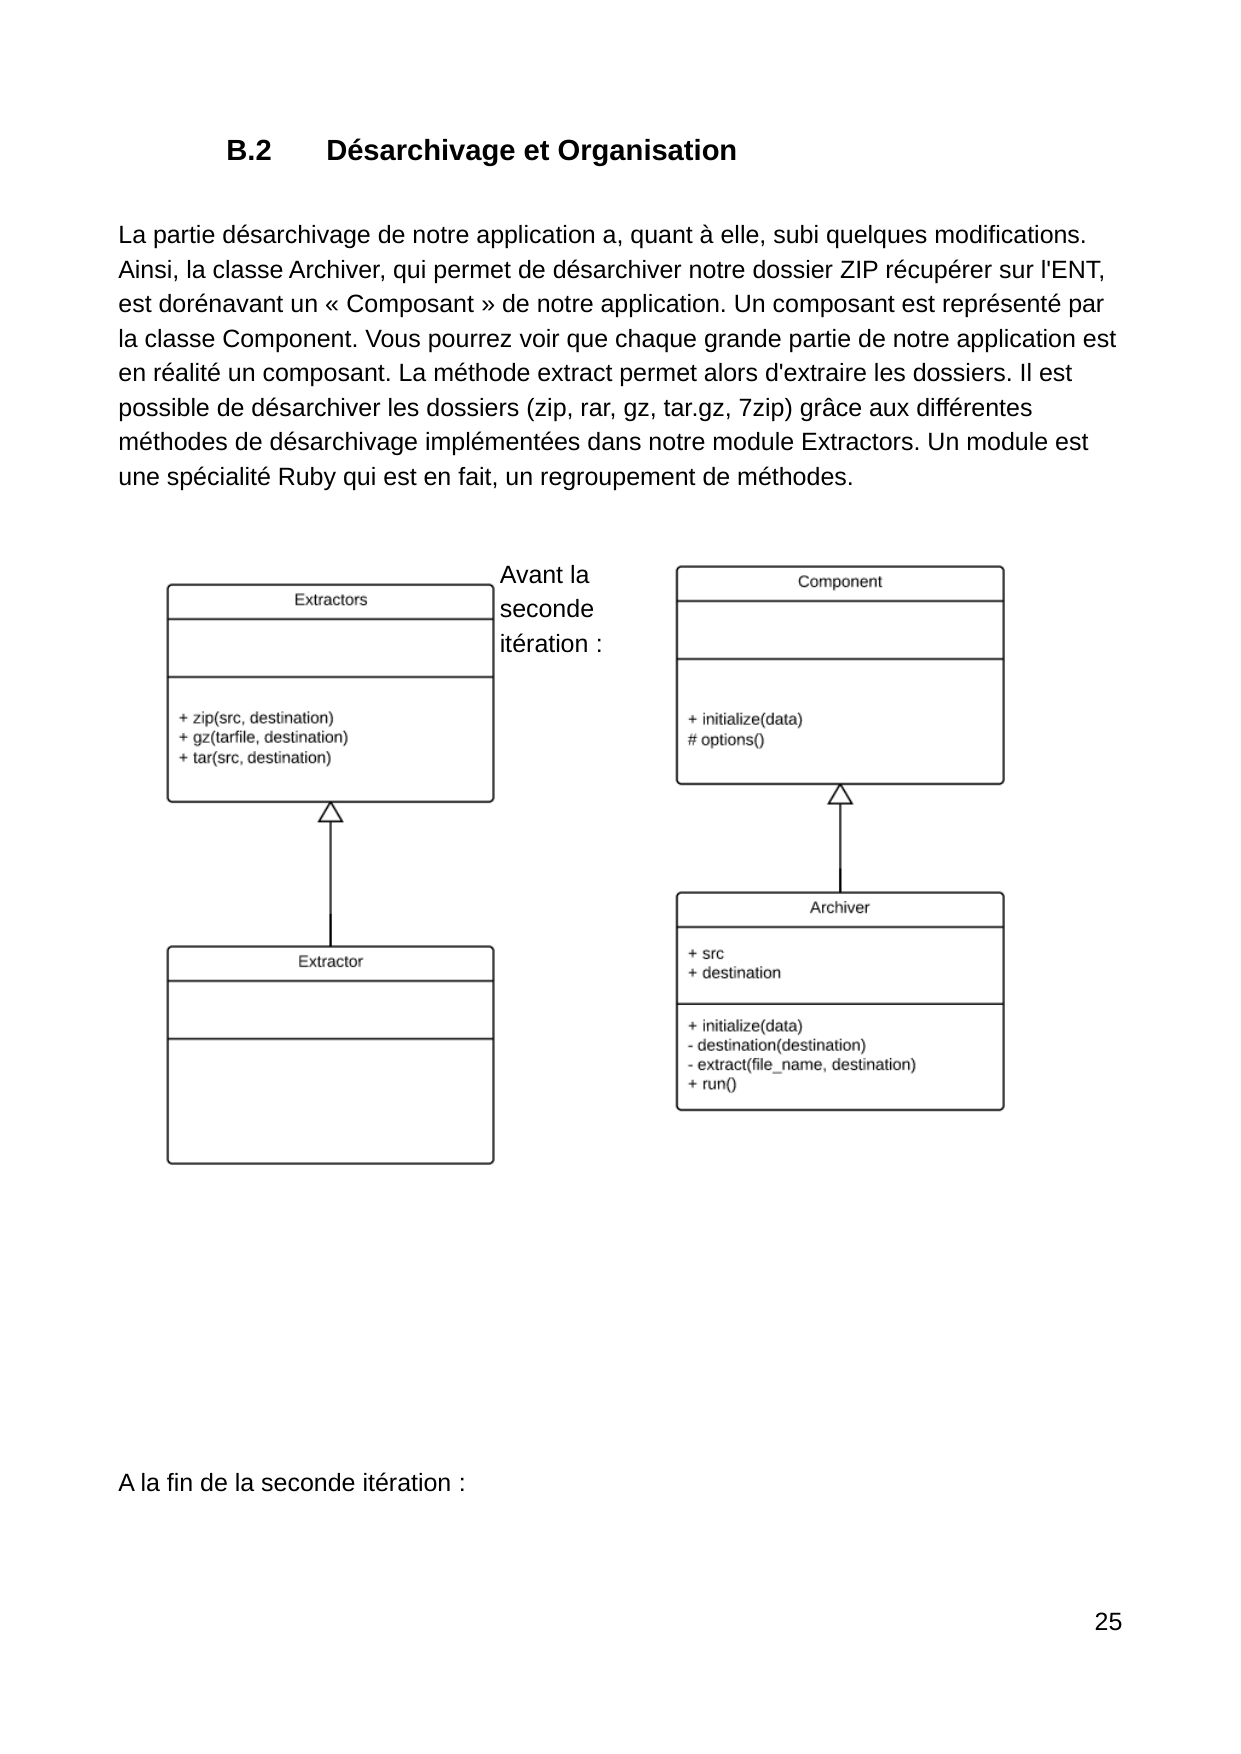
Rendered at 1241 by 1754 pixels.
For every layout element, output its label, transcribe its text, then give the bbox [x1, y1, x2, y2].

text La partie désarchivage de notre application a, quant à elle, subi quelques modifications. Ainsi, la classe Archiver, qui permet de désarchiver notre dossier ZIP récupérer sur l'ENT, est dorénavant un « Composant » de notre application. Un composant est représenté par la classe Component. Vous pourrez voir que chaque grande partie de notre application est en réalité un composant. La méthode extract permet alors d'extraire les dossiers. Il est possible de désarchiver les dossiers (zip, rar, gz, tar.gz, 7zip) grâce aux différentes méthodes de désarchivage implémentées dans notre module Extractors. Un module est une spécialité Ruby qui est en fait, un regroupement de méthodes. [118, 220, 1122, 490]
text [1032, 560, 1122, 657]
subtitle Désarchivage et Organisation [178, 133, 1122, 166]
picture [159, 575, 500, 1174]
text A la fin de la seconde itération : [118, 1467, 1122, 1496]
picture [627, 546, 1032, 1131]
text Avant la seconde itération : [118, 560, 627, 657]
